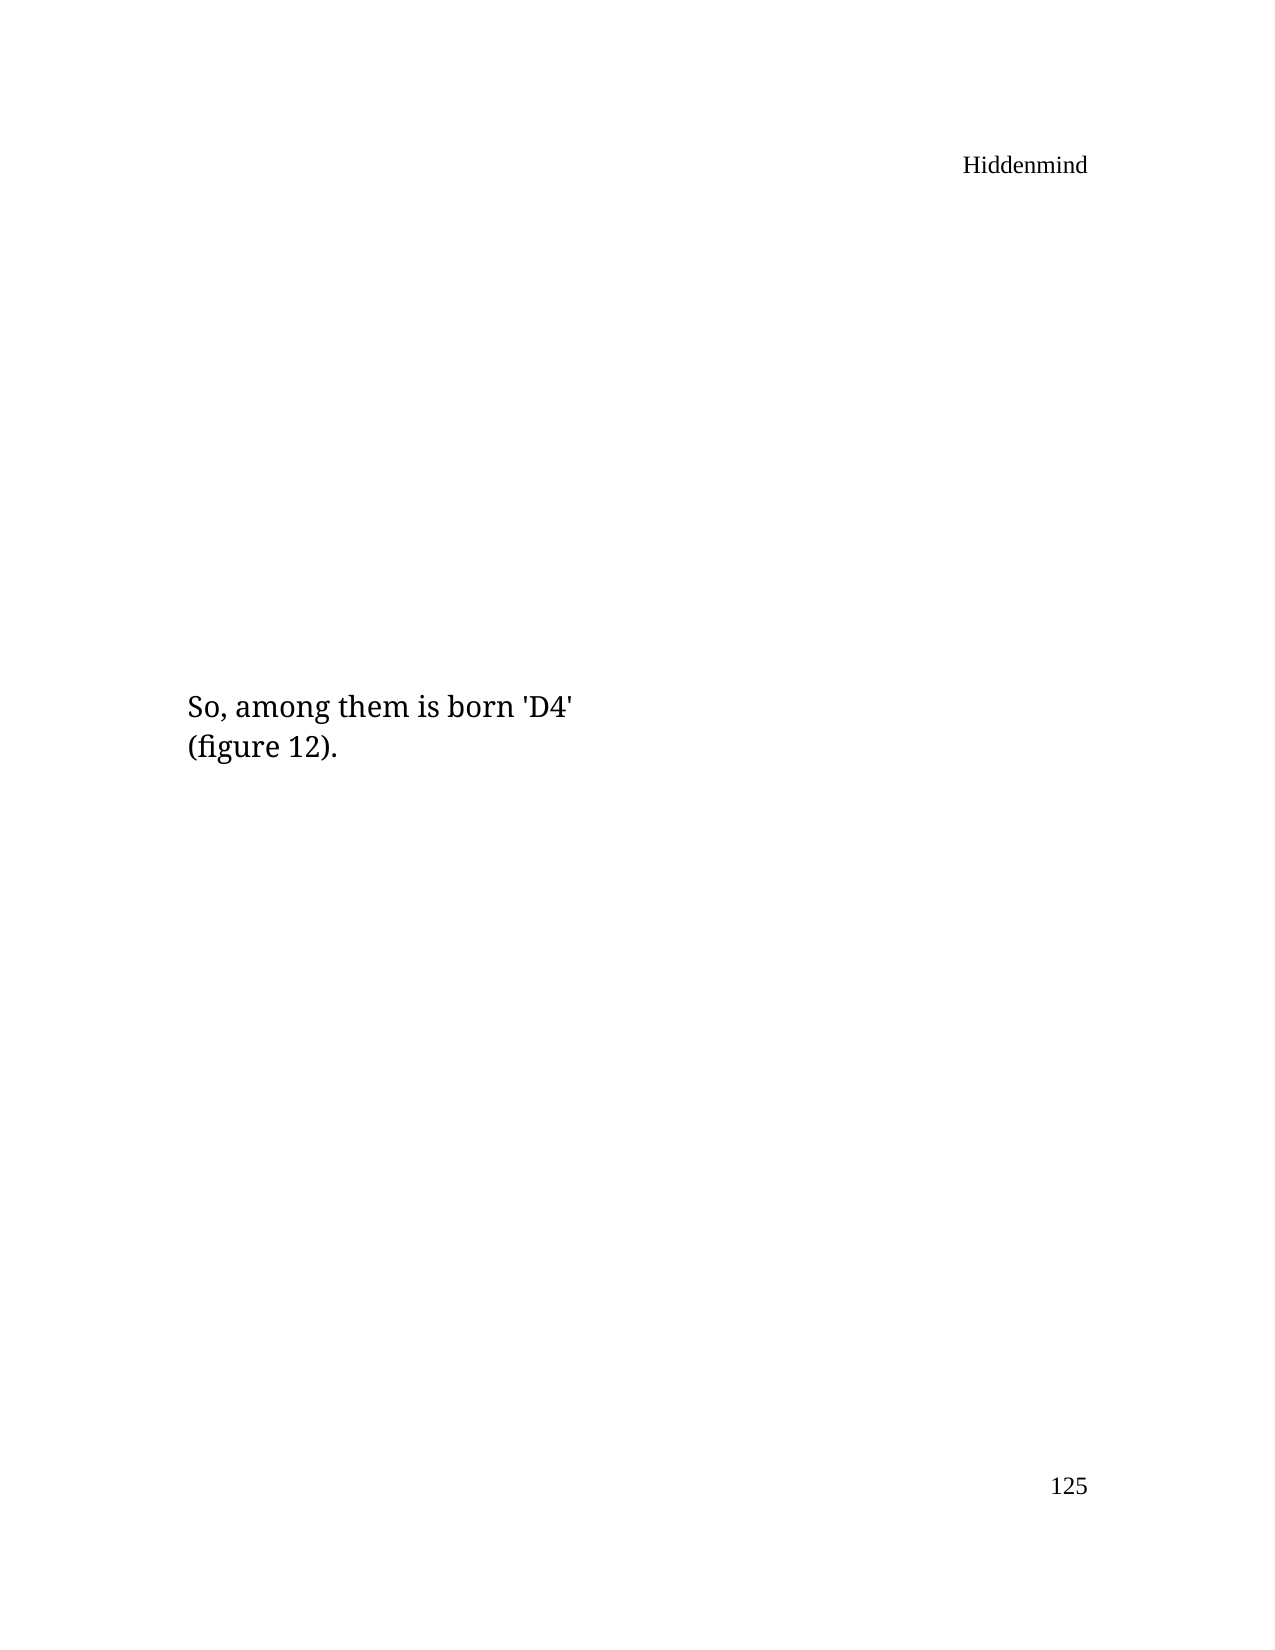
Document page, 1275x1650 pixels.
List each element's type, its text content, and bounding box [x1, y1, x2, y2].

text (figure 12). [187, 726, 622, 766]
text So, among them is born 'D4' [187, 686, 622, 726]
